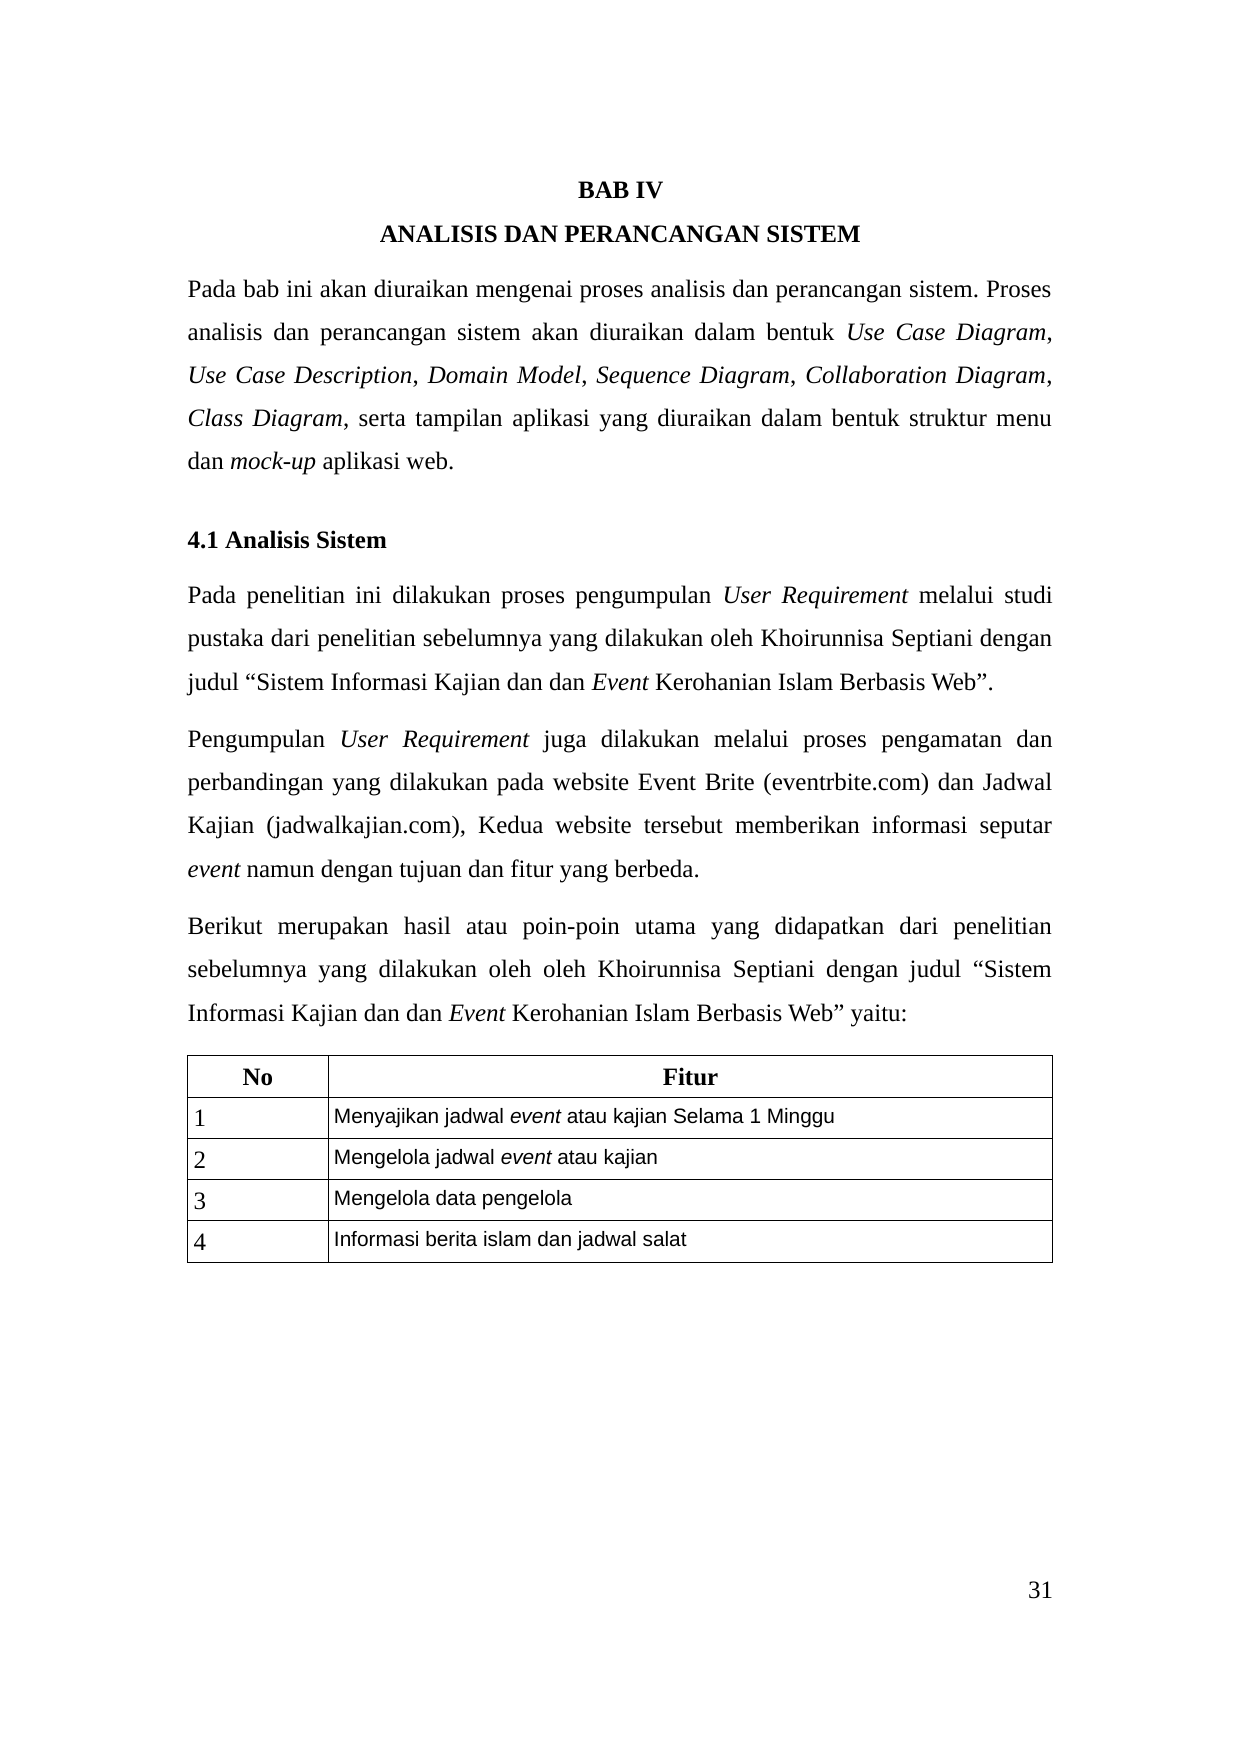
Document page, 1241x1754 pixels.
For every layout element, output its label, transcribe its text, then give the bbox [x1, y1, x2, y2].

table_cell Mengelola jadwal event atau kajian [329, 1139, 1052, 1179]
text Berikut merupakan hasil atau poin-poin utama yang didapatkan dari penelitian sebelumnya yang dilakukan oleh oleh Khoirunnisa Septiani dengan judul “Sistem Informasi Kajian dan dan Event Kerohanian Islam Berbasis Web” yaitu: [187, 911, 1053, 1026]
table_cell 3 [188, 1180, 328, 1220]
subtitle Analisis Sistem [187, 525, 1053, 553]
text Pada penelitian ini dilakukan proses pengumpulan User Requirement melalui studi pustaka dari penelitian sebelumnya yang dilakukan oleh Khoirunnisa Septiani dengan judul “Sistem Informasi Kajian dan dan Event Kerohanian Islam Berbasis Web”. [187, 580, 1053, 695]
subtitle BAB IV ANALISIS DAN PERANCANGAN SISTEM [187, 176, 1053, 247]
table_cell 4 [188, 1221, 328, 1262]
table_cell 2 [188, 1139, 328, 1179]
text Pengumpulan User Requirement juga dilakukan melalui proses pengamatan dan perbandingan yang dilakukan pada website Event Brite (eventrbite.com) dan Jadwal Kajian (jadwalkajian.com), Kedua website tersebut memberikan informasi seputar event namun dengan tujuan dan fitur yang berbeda. [187, 724, 1053, 882]
table_cell 1 [188, 1098, 328, 1138]
table_header Fitur [329, 1056, 1052, 1097]
table_header No [188, 1056, 328, 1097]
table_cell Menyajikan jadwal event atau kajian Selama 1 Minggu [329, 1098, 1052, 1138]
table_cell Mengelola data pengelola [329, 1180, 1052, 1220]
table_cell Informasi berita islam dan jadwal salat [329, 1221, 1052, 1262]
text Pada bab ini akan diuraikan mengenai proses analisis dan perancangan sistem. Proses analisis dan perancangan sistem akan diuraikan dalam bentuk Use Case Diagram, Use Case Description, Domain Model, Sequence Diagram, Collaboration Diagram, Class Diagram, serta tampilan aplikasi yang diuraikan dalam bentuk struktur menu dan mock-up aplikasi web. [187, 274, 1053, 475]
